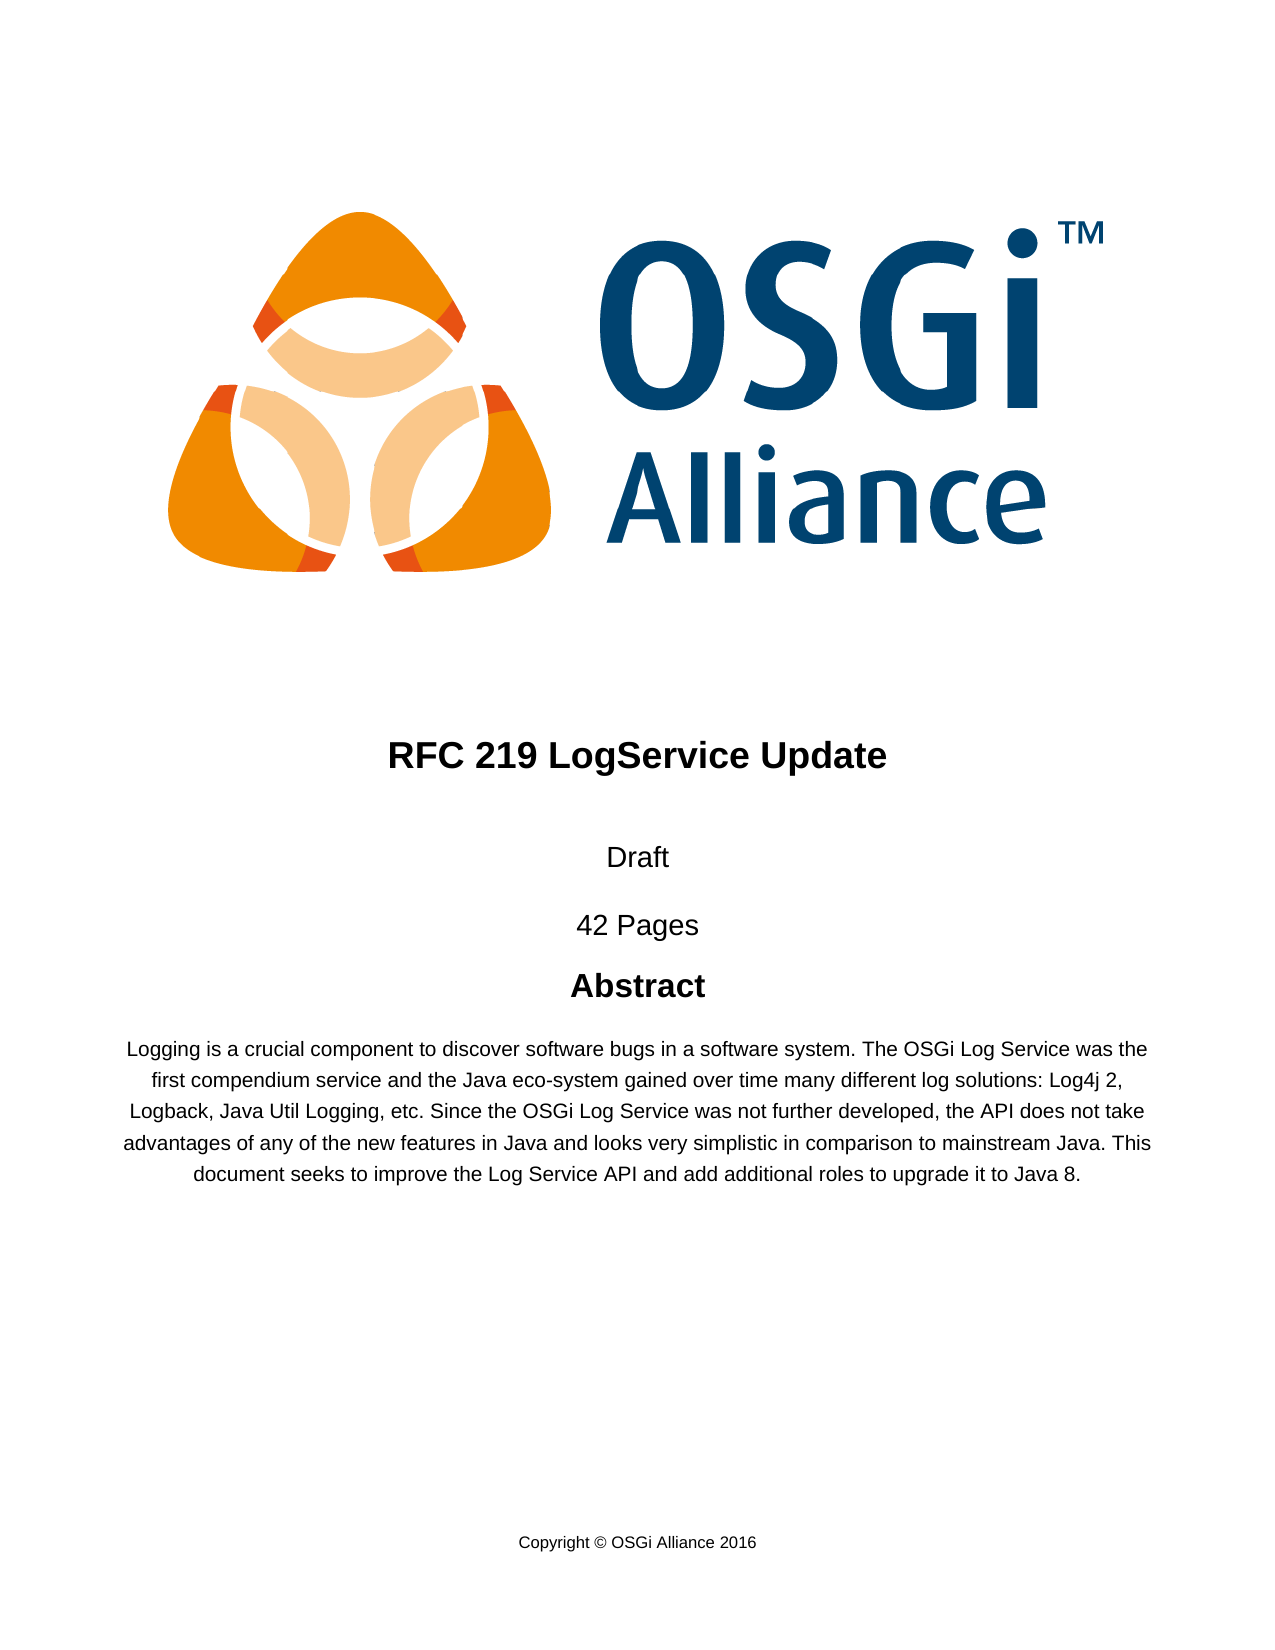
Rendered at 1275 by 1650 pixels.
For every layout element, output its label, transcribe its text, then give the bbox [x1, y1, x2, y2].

title Draft 40 Pages [112, 841, 1162, 941]
title RFC 219 LogService Update [112, 733, 1162, 776]
text Logging is a crucial component to discover software bugs in a software system. The OSGi Log Service was the first compendium service and the Java eco-system gained over time many different log solutions: Log4j 2, Logback, Java Util Logging, etc. Since the OSGi Log Service was not further developed, the API does not take advantages of any of the new features in Java and looks very simplistic in comparison to mainstream Java. This document seeks to improve the Log Service API and add additional roles to upgrade it to Java 8. [112, 1029, 1162, 1186]
picture [112, 158, 1163, 626]
text Abstract [112, 966, 1162, 1004]
